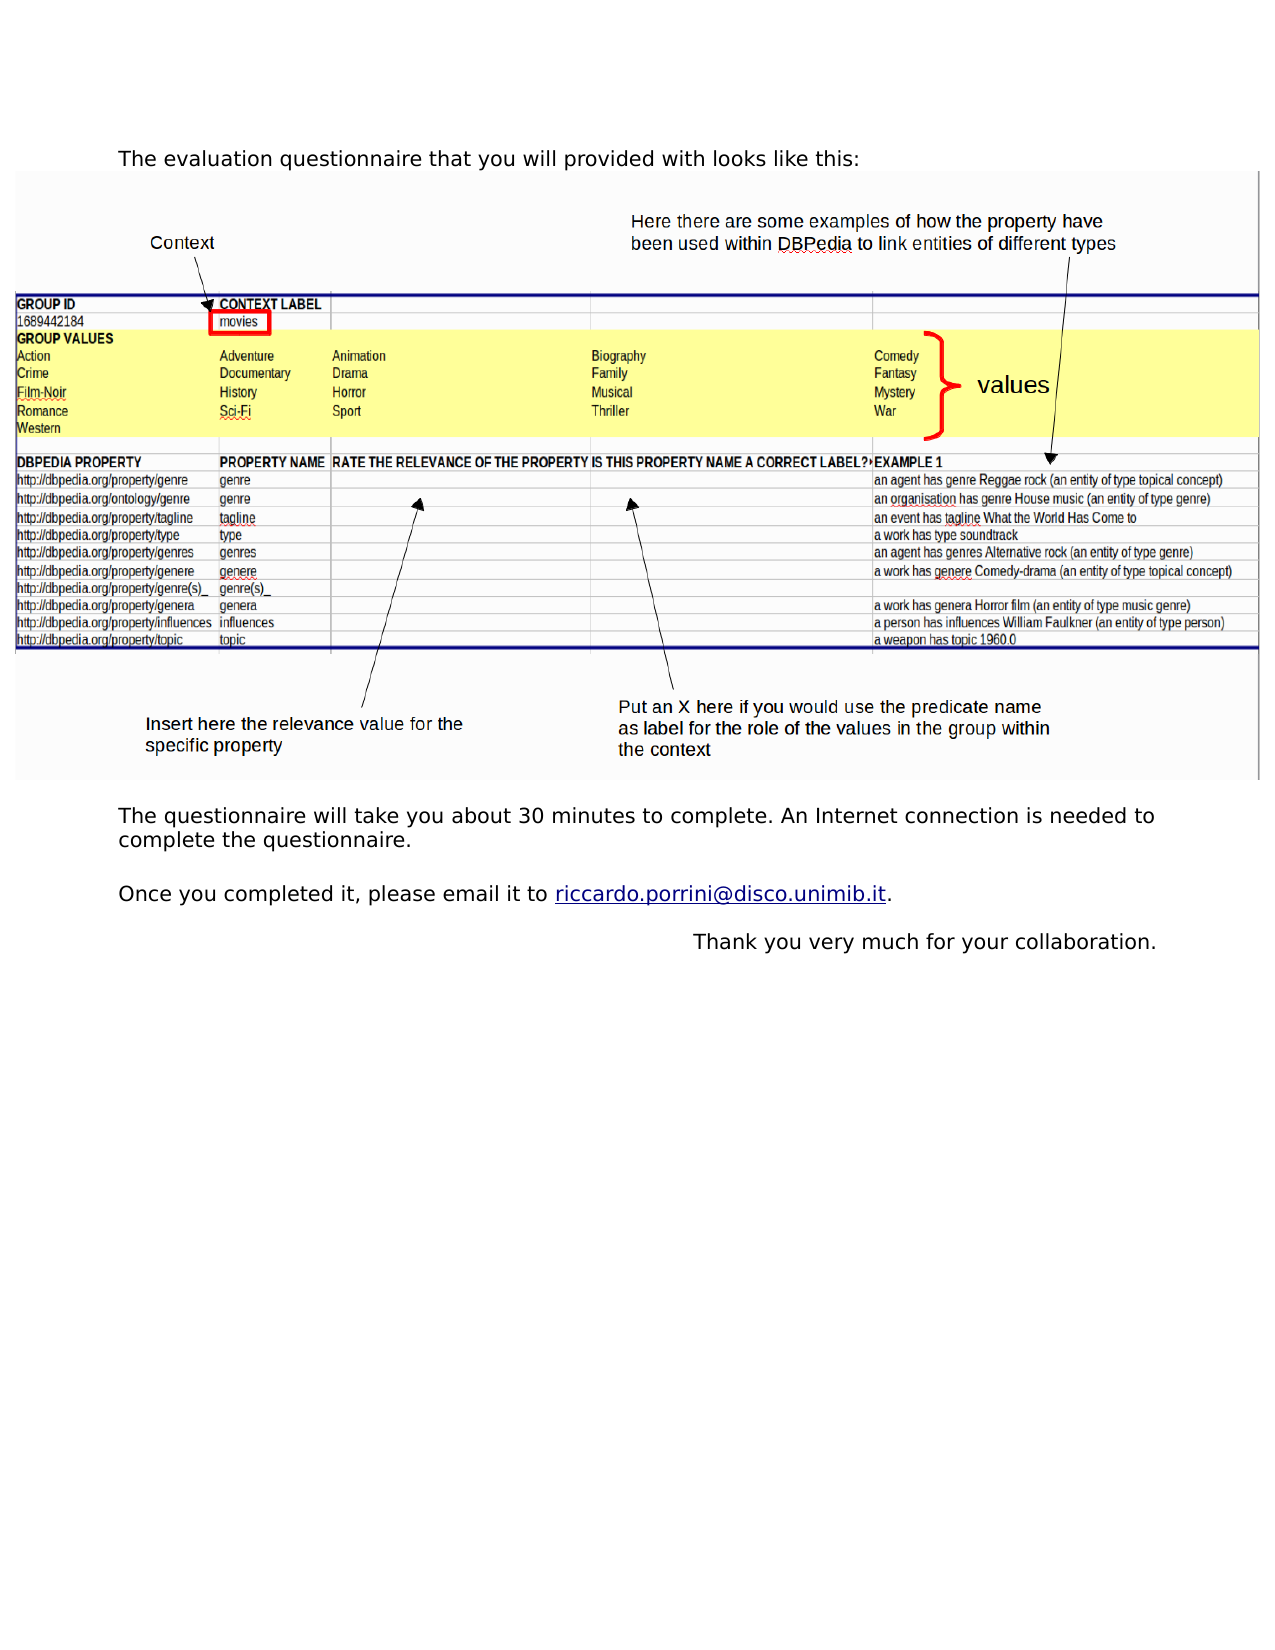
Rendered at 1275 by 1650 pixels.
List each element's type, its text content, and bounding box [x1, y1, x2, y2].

text The questionnaire will take you about 30 minutes to complete. An Internet connection is needed to complete the questionnaire. [118, 804, 1157, 853]
text The evaluation questionnaire that you will provided with looks like this: [118, 147, 1157, 171]
text Once you completed it, please email it to riccardo.porrini@disco.unimib.it. [118, 882, 1157, 906]
picture [15, 171, 1260, 780]
text Thank you very much for your collaboration. [118, 930, 1157, 954]
